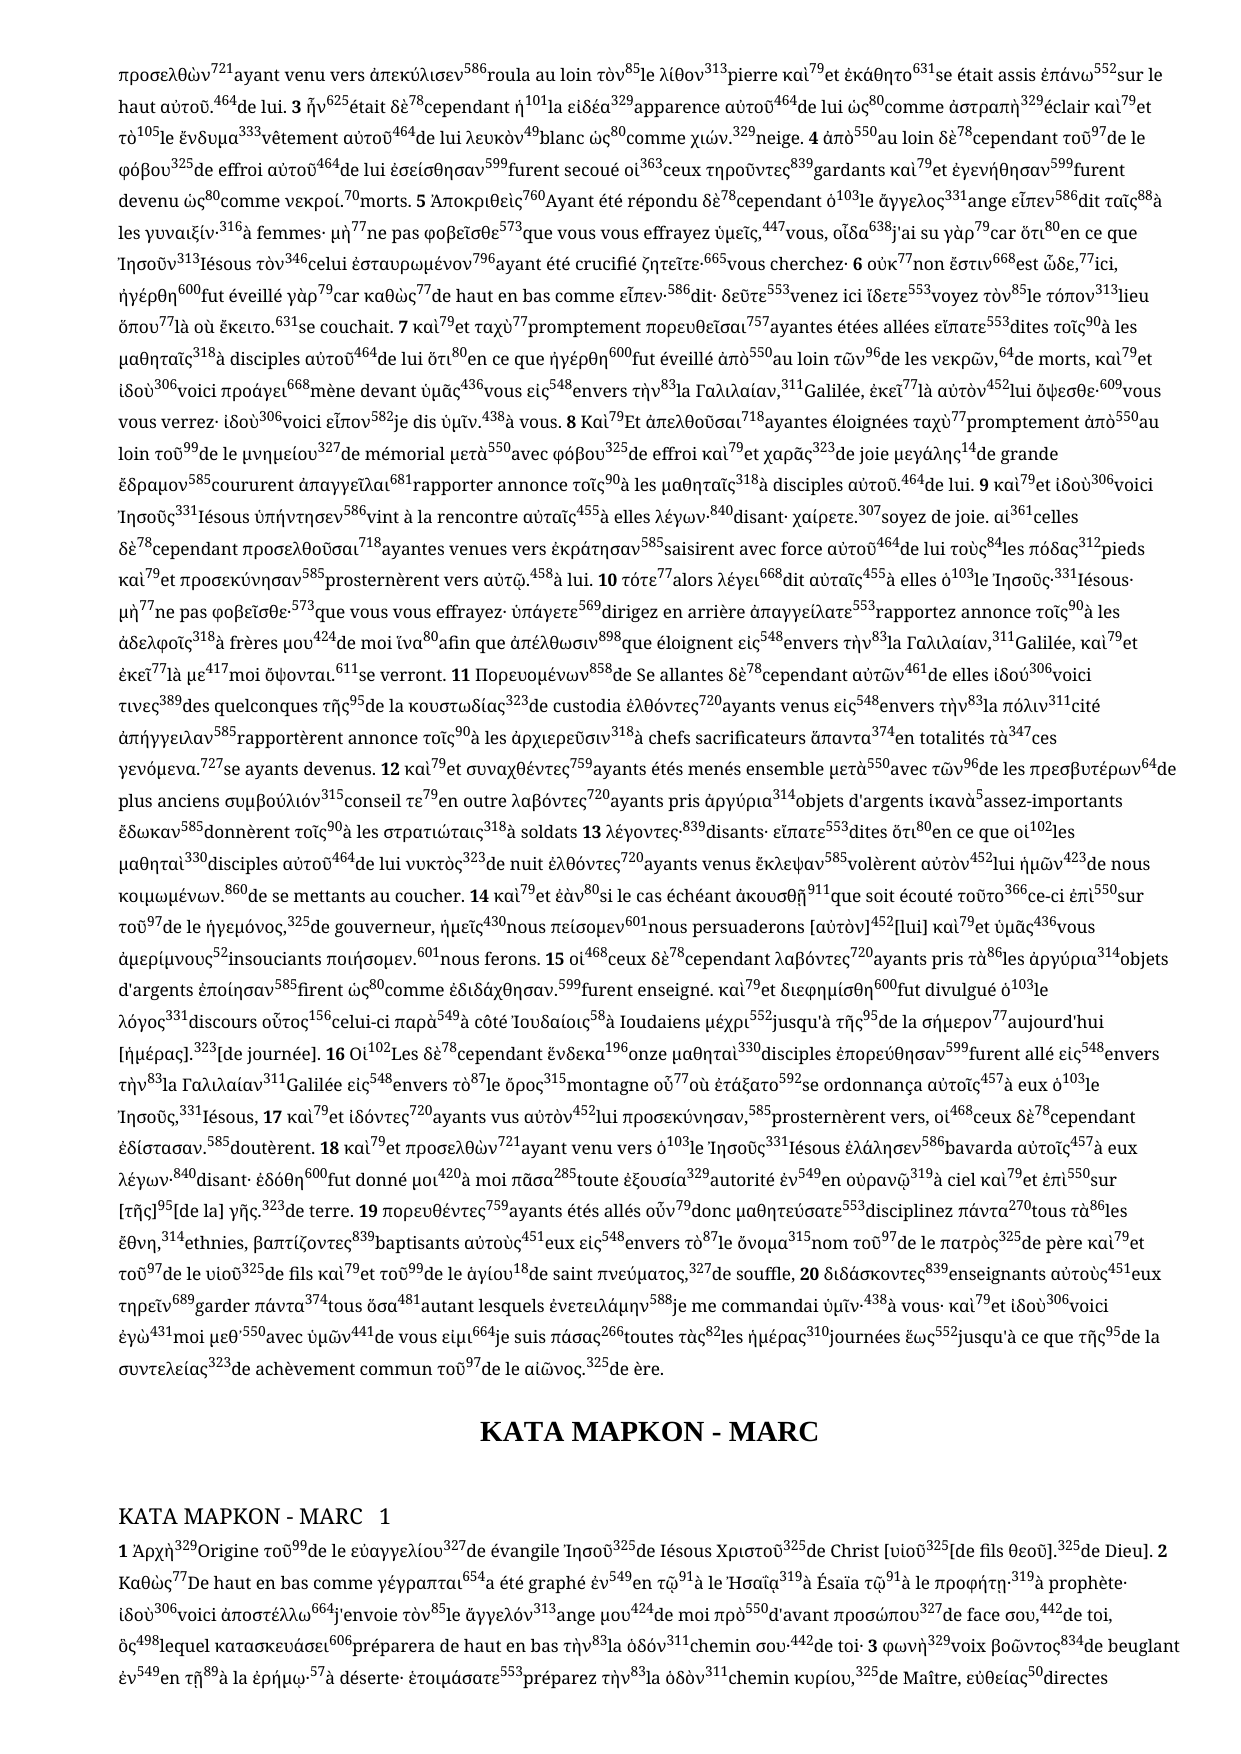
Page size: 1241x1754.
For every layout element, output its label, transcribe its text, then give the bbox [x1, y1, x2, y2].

subtitle ΚΑΤΑ ΜΑΡΚΟΝ - MARC [118, 1414, 1181, 1447]
text ΚΑΤΑ ΜΑΡΚΟΝ - MARC 1 [118, 1501, 1181, 1531]
text 1 Ὀψὲ552Tardivement δὲ78cependant σαββάτων,326de sabbats, τῇ350à celle ἐπιφωσκούσῃ826à commençante à luire εἰς548envers μίαν51une σαββάτων326de sabbats ἦλθεν586vint Μαρία329Maria ἡ101la Μαγδαληνὴ329Magdalene καὶ79et ἡ101la ἄλλη130autre Μαρία329Maria θεωρῆσαι681observer τὸν85le τάφον.313tombeau. 2 καὶ79et ἰδοὺ306voici σεισμὸς331séisme ἐγένετο592se devint μέγας·71grand· ἄγγελος331ange γὰρ79car κυρίου325de Maître καταβὰς721ayant descendu ἐξ550hors οὐρανοῦ325de ciel καὶ79et προσελθὼν721ayant venu vers ἀπεκύλισεν586roula au loin τὸν85le λίθον313pierre καὶ79et ἐκάθητο631se était assis ἐπάνω552sur le haut αὐτοῦ.464de lui. 3 ἦν625était δὲ78cependant ἡ101la εἰδέα329apparence αὐτοῦ464de lui ὡς80comme ἀστραπὴ329éclair καὶ79et τὸ105le ἔνδυμα333vêtement αὐτοῦ464de lui λευκὸν49blanc ὡς80comme χιών.329neige. 4 ἀπὸ550au loin δὲ78cependant τοῦ97de le φόβου325de effroi αὐτοῦ464de lui ἐσείσθησαν599furent secoué οἱ363ceux τηροῦντες839gardants καὶ79et ἐγενήθησαν599furent devenu ὡς80comme νεκροί.70morts. 5 Ἀποκριθεὶς760Ayant été répondu δὲ78cependant ὁ103le ἄγγελος331ange εἶπεν586dit ταῖς88à les γυναιξίν·316à femmes· μὴ77ne pas φοβεῖσθε573que vous vous effrayez ὑμεῖς,447vous, οἶδα638j'ai su γὰρ79car ὅτι80en ce que Ἰησοῦν313Iésous τὸν346celui ἐσταυρωμένον796ayant été crucifié ζητεῖτε·665vous cherchez· 6 οὐκ77non ἔστιν668est ὧδε,77ici, ἠγέρθη600fut éveillé γὰρ79car καθὼς77de haut en bas comme εἶπεν·586dit· δεῦτε553venez ici ἴδετε553voyez τὸν85le τόπον313lieu ὅπου77là où ἔκειτο.631se couchait. 7 καὶ79et ταχὺ77promptement πορευθεῖσαι757ayantes étées allées εἴπατε553dites τοῖς90à les μαθηταῖς318à disciples αὐτοῦ464de lui ὅτι80en ce que ἠγέρθη600fut éveillé ἀπὸ550au loin τῶν96de les νεκρῶν,64de morts, καὶ79et ἰδοὺ306voici προάγει668mène devant ὑμᾶς436vous εἰς548envers τὴν83la Γαλιλαίαν,311Galilée, ἐκεῖ77là αὐτὸν452lui ὄψεσθε·609vous vous verrez· ἰδοὺ306voici εἶπον582je dis ὑμῖν.438à vous. 8 Καὶ79Et ἀπελθοῦσαι718ayantes éloignées ταχὺ77promptement ἀπὸ550au loin τοῦ99de le μνημείου327de mémorial μετὰ550avec φόβου325de effroi καὶ79et χαρᾶς323de joie μεγάλης14de grande ἔδραμον585coururent ἀπαγγεῖλαι681rapporter annonce τοῖς90à les μαθηταῖς318à disciples αὐτοῦ.464de lui. 9 καὶ79et ἰδοὺ306voici Ἰησοῦς331Iésous ὑπήντησεν586vint à la rencontre αὐταῖς455à elles λέγων·840disant· χαίρετε.307soyez de joie. αἱ361celles δὲ78cependant προσελθοῦσαι718ayantes venues vers ἐκράτησαν585saisirent avec force αὐτοῦ464de lui τοὺς84les πόδας312pieds καὶ79et προσεκύνησαν585prosternèrent vers αὐτῷ.458à lui. 10 τότε77alors λέγει668dit αὐταῖς455à elles ὁ103le Ἰησοῦς·331Iésous· μὴ77ne pas φοβεῖσθε·573que vous vous effrayez· ὑπάγετε569dirigez en arrière ἀπαγγείλατε553rapportez annonce τοῖς90à les ἀδελφοῖς318à frères μου424de moi ἵνα80afin que ἀπέλθωσιν898que éloignent εἰς548envers τὴν83la Γαλιλαίαν,311Galilée, καὶ79et ἐκεῖ77là με417moi ὄψονται.611se verront. 11 Πορευομένων858de Se allantes δὲ78cependant αὐτῶν461de elles ἰδού306voici τινες389des quelconques τῆς95de la κουστωδίας323de custodia ἐλθόντες720ayants venus εἰς548envers τὴν83la πόλιν311cité ἀπήγγειλαν585rapportèrent annonce τοῖς90à les ἀρχιερεῦσιν318à chefs sacrificateurs ἅπαντα374en totalités τὰ347ces γενόμενα.727se ayants devenus. 12 καὶ79et συναχθέντες759ayants étés menés ensemble μετὰ550avec τῶν96de les πρεσβυτέρων64de plus anciens συμβούλιόν315conseil τε79en outre λαβόντες720ayants pris ἀργύρια314objets d'argents ἱκανὰ5assez-importants ἔδωκαν585donnèrent τοῖς90à les στρατιώταις318à soldats 13 λέγοντες·839disants· εἴπατε553dites ὅτι80en ce que οἱ102les μαθηταὶ330disciples αὐτοῦ464de lui νυκτὸς323de nuit ἐλθόντες720ayants venus ἔκλεψαν585volèrent αὐτὸν452lui ἡμῶν423de nous κοιμωμένων.860de se mettants au coucher. 14 καὶ79et ἐὰν80si le cas échéant ἀκουσθῇ911que soit écouté τοῦτο366ce-ci ἐπὶ550sur τοῦ97de le ἡγεμόνος,325de gouverneur, ἡμεῖς430nous πείσομεν601nous persuaderons [αὐτὸν]452[lui] καὶ79et ὑμᾶς436vous ἀμερίμνους52insouciants ποιήσομεν.601nous ferons. 15 οἱ468ceux δὲ78cependant λαβόντες720ayants pris τὰ86les ἀργύρια314objets d'argents ἐποίησαν585firent ὡς80comme ἐδιδάχθησαν.599furent enseigné. καὶ79et διεφημίσθη600fut divulgué ὁ103le λόγος331discours οὗτος156celui-ci παρὰ549à côté Ἰουδαίοις58à Ioudaiens μέχρι552jusqu'à τῆς95de la σήμερον77aujourd'hui [ἡμέρας].323[de journée]. 16 Οἱ102Les δὲ78cependant ἕνδεκα196onze μαθηταὶ330disciples ἐπορεύθησαν599furent allé εἰς548envers τὴν83la Γαλιλαίαν311Galilée εἰς548envers τὸ87le ὄρος315montagne οὗ77où ἐτάξατο592se ordonnança αὐτοῖς457à eux ὁ103le Ἰησοῦς,331Iésous, 17 καὶ79et ἰδόντες720ayants vus αὐτὸν452lui προσεκύνησαν,585prosternèrent vers, οἱ468ceux δὲ78cependant ἐδίστασαν.585doutèrent. 18 καὶ79et προσελθὼν721ayant venu vers ὁ103le Ἰησοῦς331Iésous ἐλάλησεν586bavarda αὐτοῖς457à eux λέγων·840disant· ἐδόθη600fut donné μοι420à moi πᾶσα285toute ἐξουσία329autorité ἐν549en οὐρανῷ319à ciel καὶ79et ἐπὶ550sur [τῆς]95[de la] γῆς.323de terre. 19 πορευθέντες759ayants étés allés οὖν79donc μαθητεύσατε553disciplinez πάντα270tous τὰ86les ἔθνη,314ethnies, βαπτίζοντες839baptisants αὐτοὺς451eux εἰς548envers τὸ87le ὄνομα315nom τοῦ97de le πατρὸς325de père καὶ79et τοῦ97de le υἱοῦ325de fils καὶ79et τοῦ99de le ἁγίου18de saint πνεύματος,327de souffle, 20 διδάσκοντες839enseignants αὐτοὺς451eux τηρεῖν689garder πάντα374tous ὅσα481autant lesquels ἐνετειλάμην588je me commandai ὑμῖν·438à vous· καὶ79et ἰδοὺ306voici ἐγὼ431moi μεθ᾽550avec ὑμῶν441de vous εἰμι664je suis πάσας266toutes τὰς82les ἡμέρας310journées ἕως552jusqu'à ce que τῆς95de la συντελείας323de achèvement commun τοῦ97de le αἰῶνος.325de ère. [118, 59, 1181, 1381]
